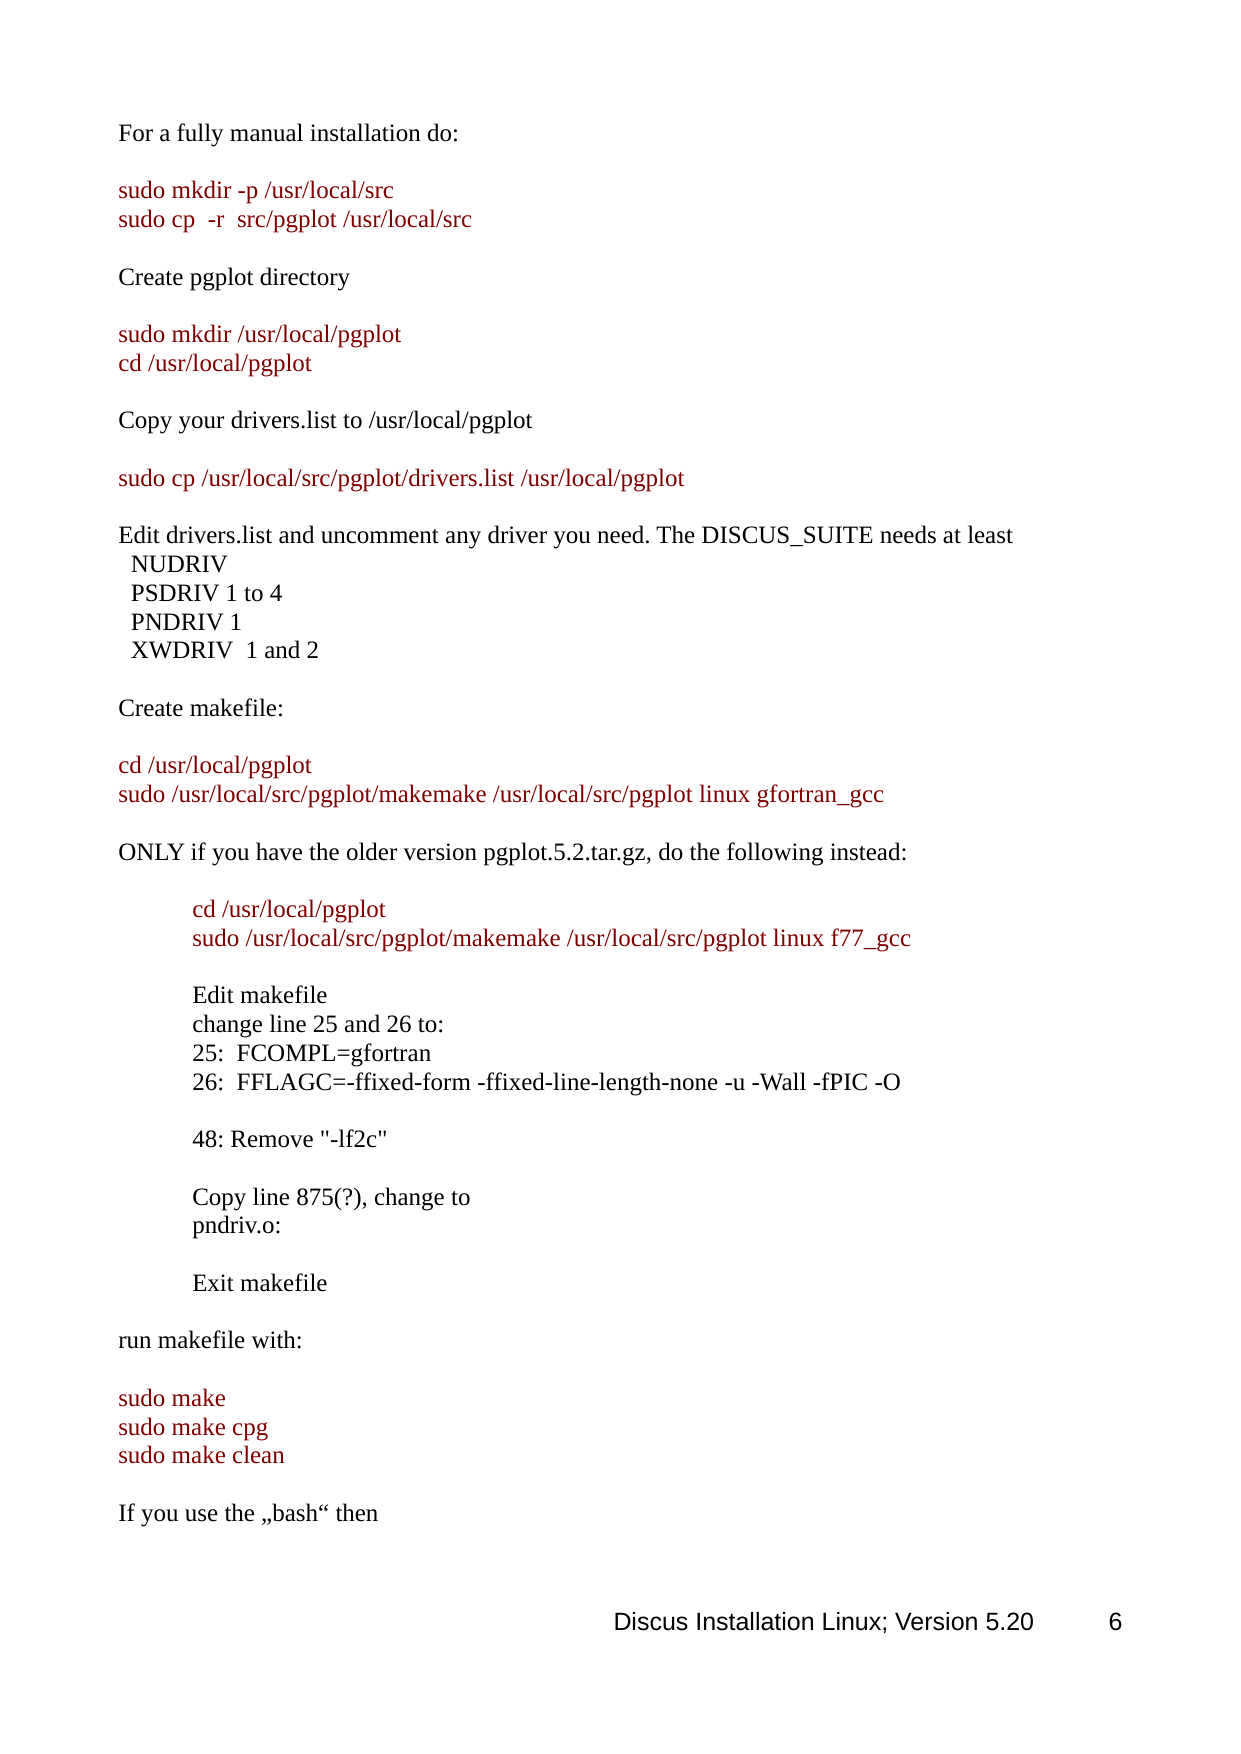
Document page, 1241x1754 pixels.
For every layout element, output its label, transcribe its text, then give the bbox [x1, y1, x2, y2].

text cd /usr/local/pgplot [118, 894, 1122, 923]
text NUDRIV [118, 549, 1122, 578]
text 48: Remove "-lf2c" [118, 1124, 1122, 1153]
text Edit drivers.list and uncomment any driver you need. The DISCUS_SUITE needs at least [118, 521, 1122, 549]
text cd /usr/local/pgplot [118, 751, 1122, 779]
text sudo mkdir -p /usr/local/src [118, 176, 1122, 204]
text 25: FCOMPL=gfortran [118, 1038, 1122, 1067]
text sudo mkdir /usr/local/pgplot [118, 319, 1122, 348]
text cd /usr/local/pgplot [118, 348, 1122, 377]
text Copy your drivers.list to /usr/local/pgplot [118, 406, 1122, 434]
text Edit makefile [118, 981, 1122, 1009]
text change line 25 and 26 to: [118, 1009, 1122, 1038]
text run makefile with: [118, 1326, 1122, 1354]
text sudo make cpg [118, 1412, 1122, 1441]
text If you use the „bash“ then [118, 1498, 1122, 1527]
text For a fully manual installation do: [118, 118, 1122, 147]
text 26: FFLAGC=-ffixed-form -ffixed-line-length-none -u -Wall -fPIC -O [118, 1067, 1122, 1096]
text PNDRIV 1 [118, 607, 1122, 636]
text sudo /usr/local/src/pgplot/makemake /usr/local/src/pgplot linux f77_gcc [118, 923, 1122, 952]
text sudo make clean [118, 1441, 1122, 1469]
text sudo cp -r src/pgplot /usr/local/src [118, 204, 1122, 233]
text Exit makefile [118, 1268, 1122, 1297]
text sudo cp /usr/local/src/pgplot/drivers.list /usr/local/pgplot [118, 463, 1122, 492]
text XWDRIV 1 and 2 [118, 636, 1122, 664]
text PSDRIV 1 to 4 [118, 578, 1122, 607]
text sudo /usr/local/src/pgplot/makemake /usr/local/src/pgplot linux gfortran_gcc [118, 779, 1122, 808]
text pndriv.o: [118, 1211, 1122, 1239]
text Create makefile: [118, 693, 1122, 722]
text sudo make [118, 1383, 1122, 1412]
text Copy line 875(?), change to [118, 1182, 1122, 1211]
text ONLY if you have the older version pgplot.5.2.tar.gz, do the following instead: [118, 837, 1122, 866]
text Create pgplot directory [118, 262, 1122, 291]
